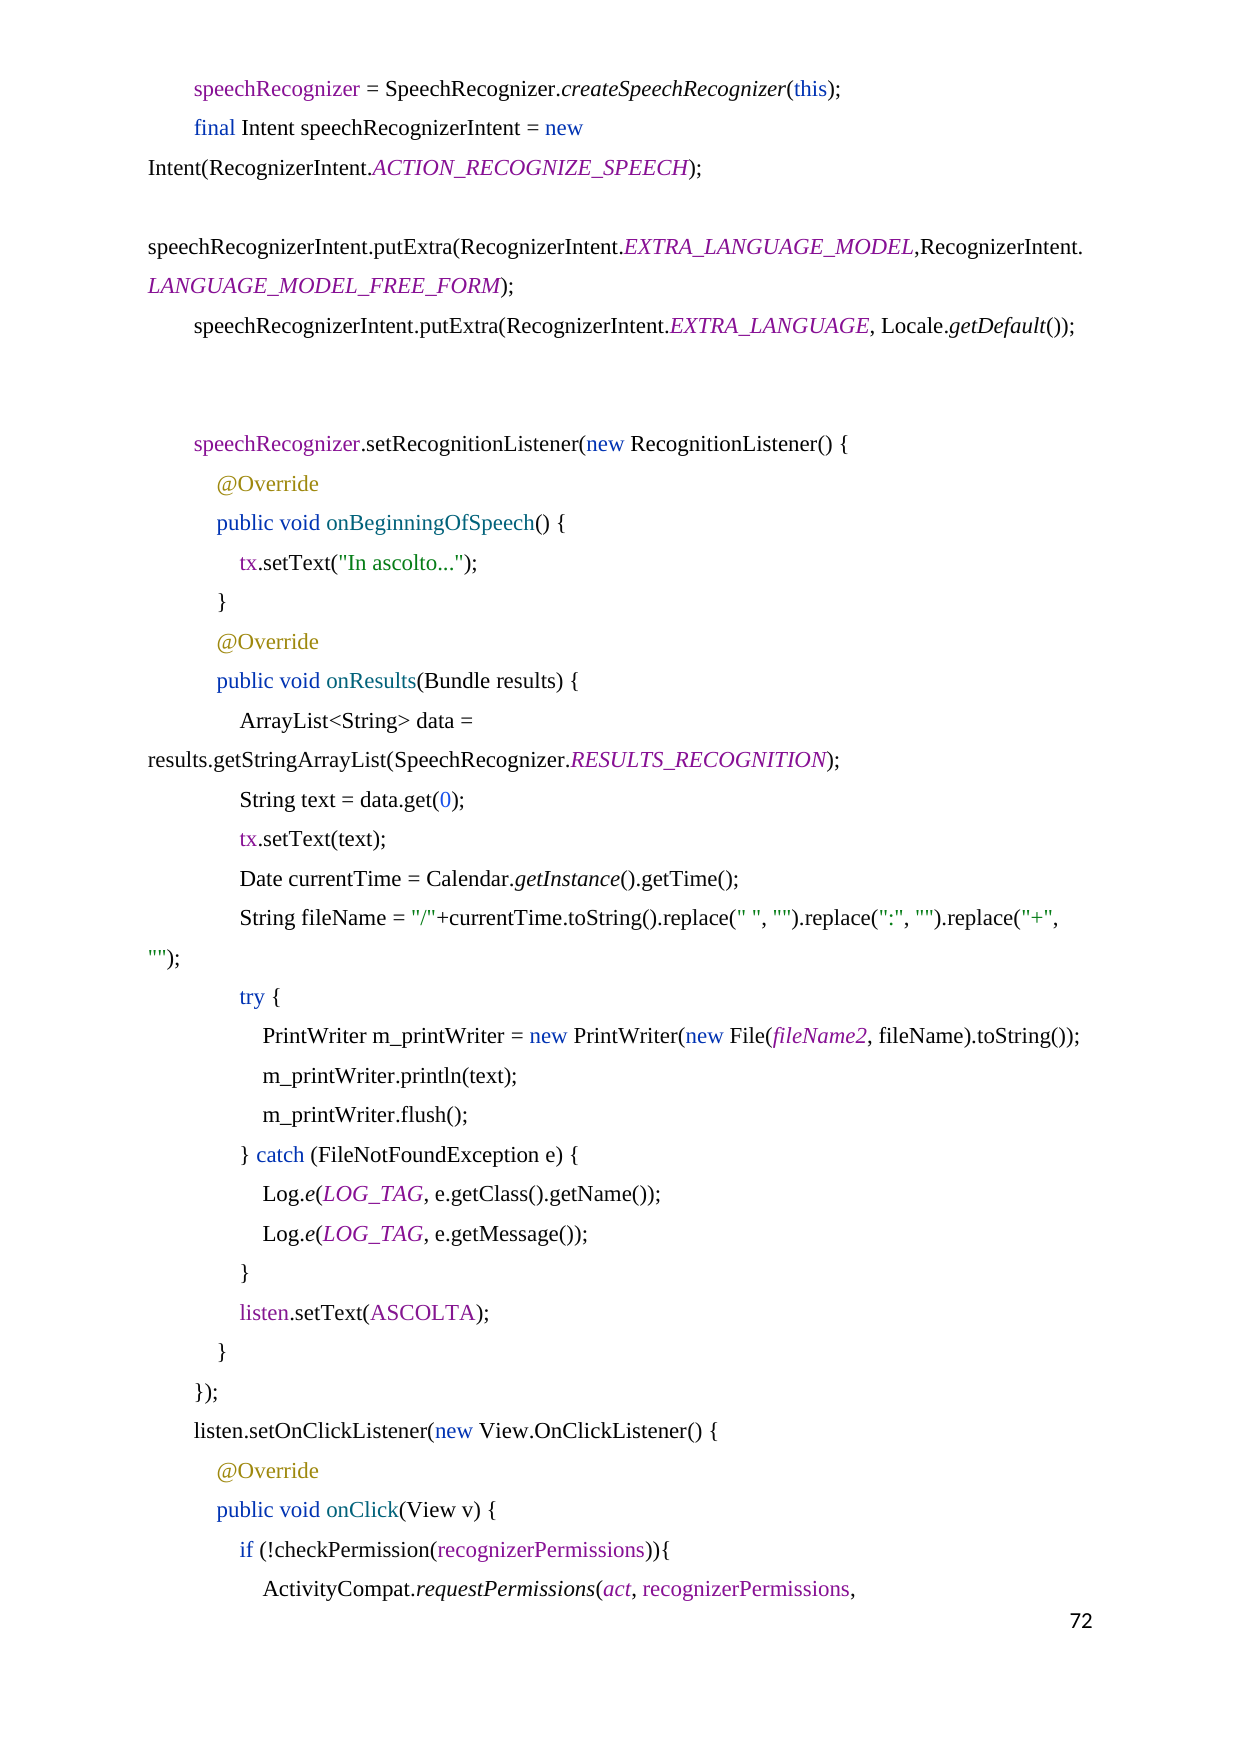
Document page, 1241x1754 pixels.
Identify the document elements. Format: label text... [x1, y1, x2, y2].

text speechRecognizer.setRecognitionListener(new RecognitionListener() { @Override public void onBeginningOfSpeech() { tx.setText("In ascolto..."); } @Override public void onResults(Bundle results) { ArrayList<String> data = results.getStringArrayList(SpeechRecognizer.RESULTS_RECOGNITION); String text = data.get(0); tx.setText(text); Date currentTime = Calendar.getInstance().getTime(); String fileName = "/"+currentTime.toString().replace(" ", "").replace(":", "").replace("+", ""); try { PrintWriter m_printWriter = new PrintWriter(new File(fileName2, fileName).toString()); m_printWriter.println(text); m_printWriter.flush(); } catch (FileNotFoundException e) { Log.e(LOG_TAG, e.getClass().getName()); Log.e(LOG_TAG, e.getMessage()); } listen.setText(ASCOLTA); } }); listen.setOnClickListener(new View.OnClickListener() { @Override public void onClick(View v) { if (!checkPermission(recognizerPermissions)){ ActivityCompat.requestPermissions(act, recognizerPermissions, [148, 430, 1092, 1602]
text speechRecognizer = SpeechRecognizer.createSpeechRecognizer(this); final Intent speechRecognizerIntent = new Intent(RecognizerIntent.ACTION_RECOGNIZE_SPEECH); speechRecognizerIntent.putExtra(RecognizerIntent.EXTRA_LANGUAGE_MODEL,RecognizerIntent.LANGUAGE_MODEL_FREE_FORM); speechRecognizerIntent.putExtra(RecognizerIntent.EXTRA_LANGUAGE, Locale.getDefault()); [148, 75, 1092, 338]
